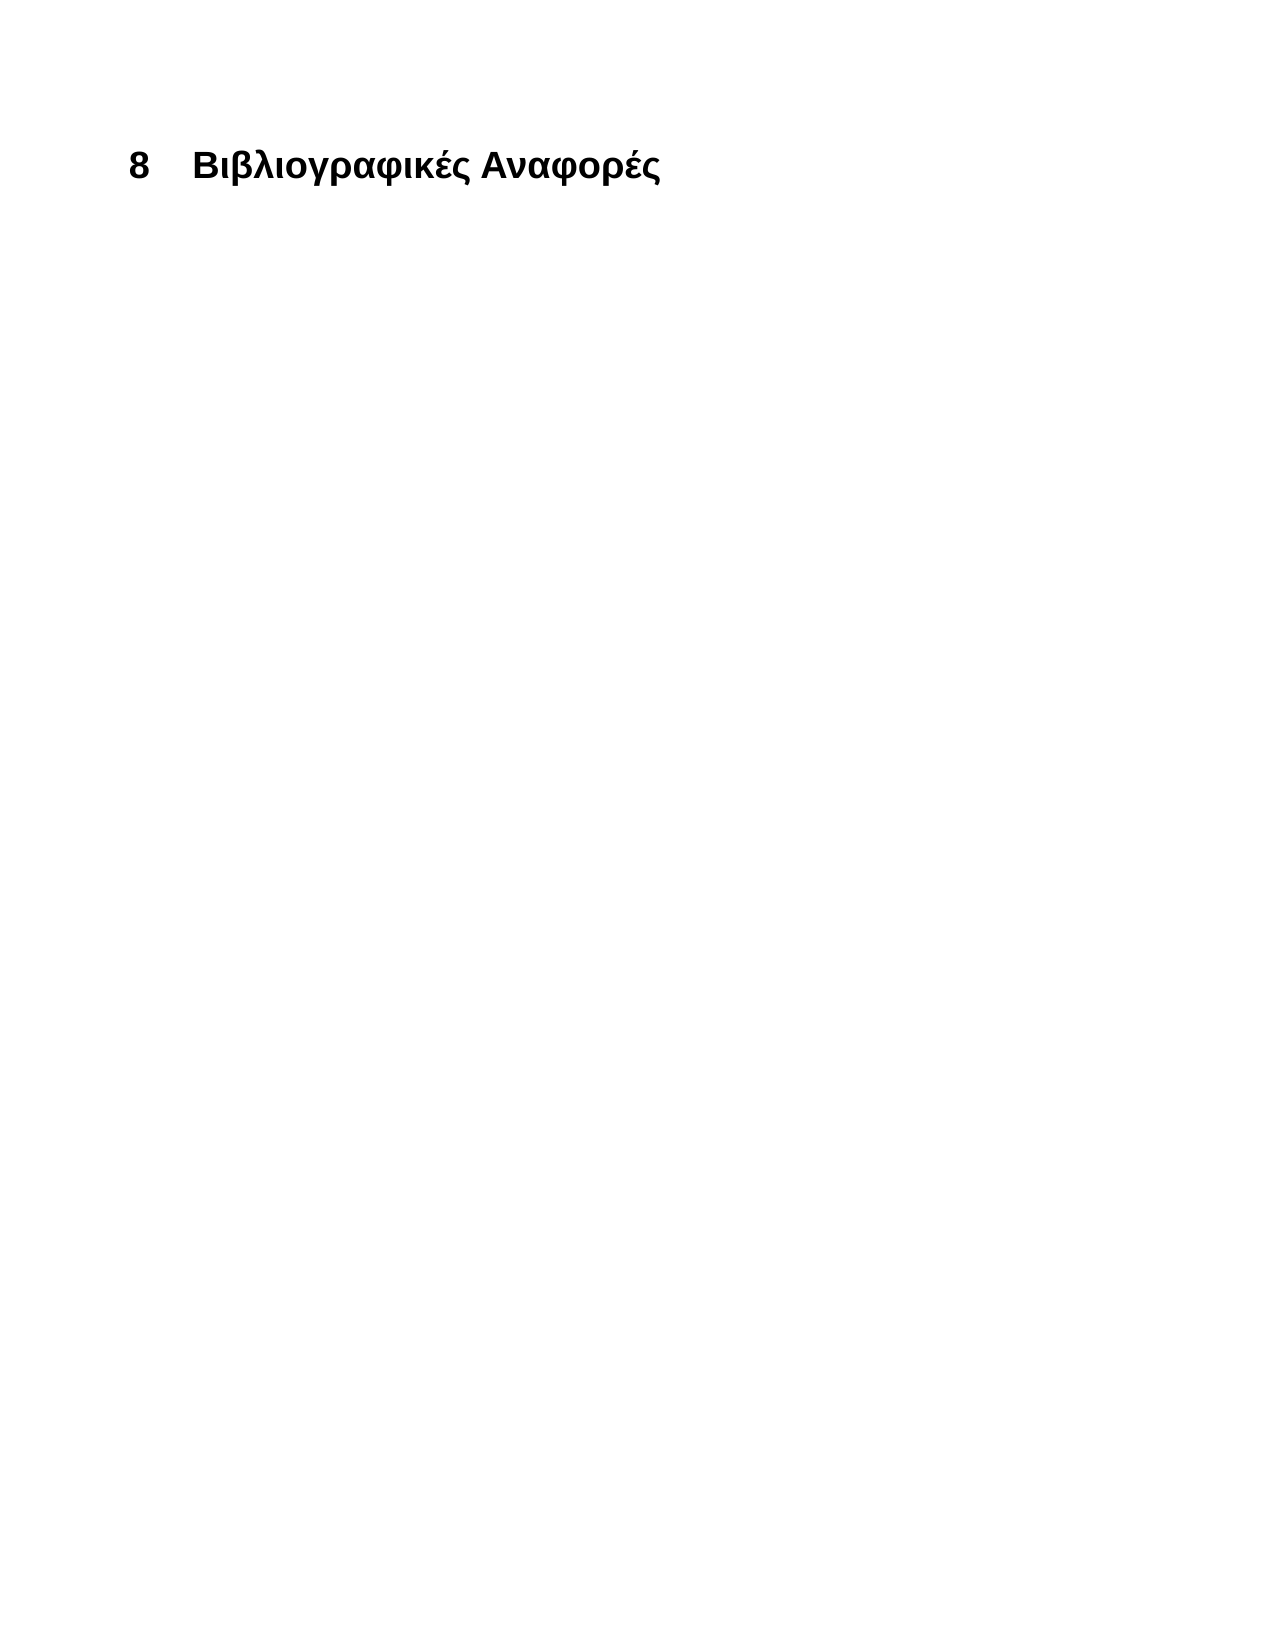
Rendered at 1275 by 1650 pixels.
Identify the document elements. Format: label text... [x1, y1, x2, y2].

subtitle Βιβλιογραφικές Αναφορές [118, 143, 1157, 187]
